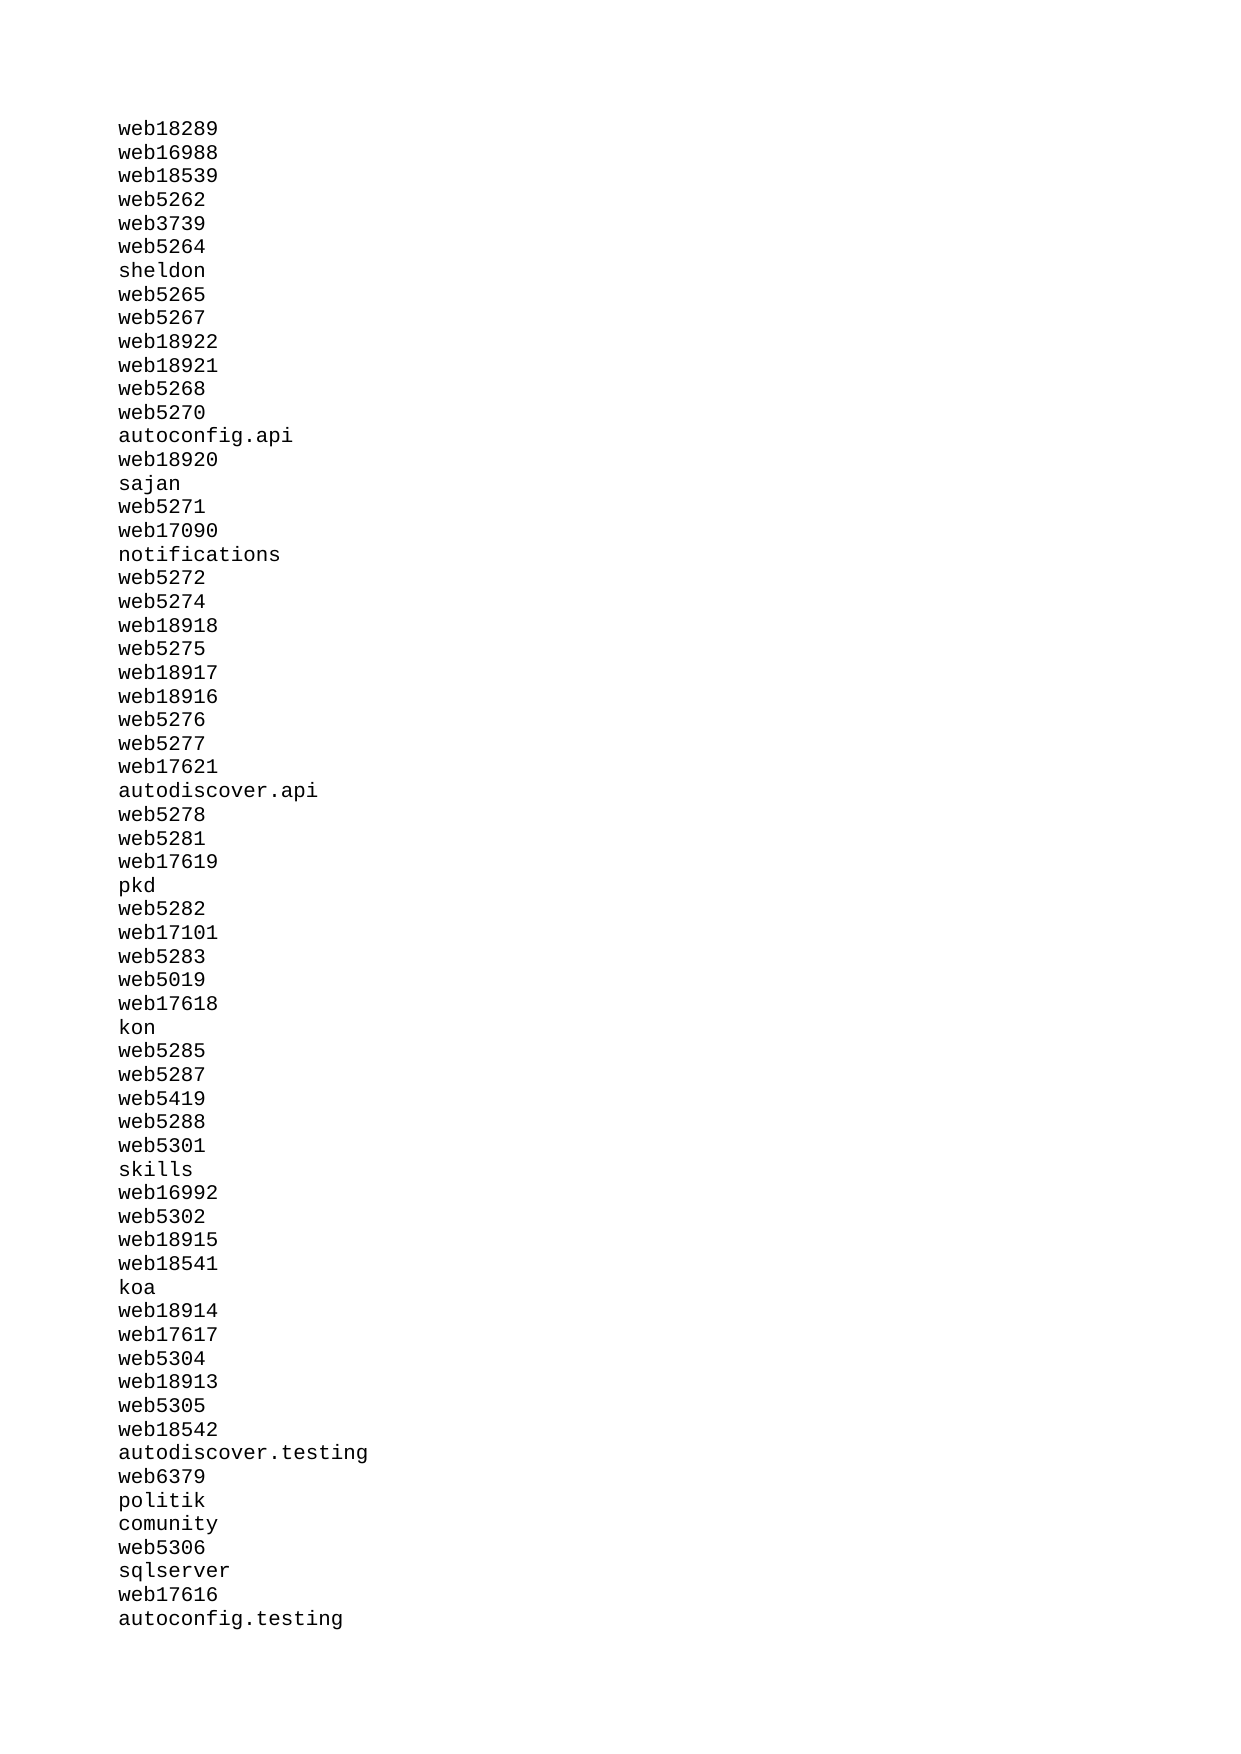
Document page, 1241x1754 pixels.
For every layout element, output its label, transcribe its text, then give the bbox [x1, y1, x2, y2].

text web5305 [118, 1395, 1122, 1419]
text politik [118, 1489, 1122, 1513]
text skills [118, 1158, 1122, 1182]
text web5264 [118, 236, 1122, 260]
text autoconfig.api [118, 426, 1122, 449]
text autoconfig.testing [118, 1608, 1122, 1631]
text web18914 [118, 1300, 1122, 1324]
text web5267 [118, 307, 1122, 331]
text sajan [118, 473, 1122, 496]
text web5287 [118, 1064, 1122, 1088]
text web5302 [118, 1206, 1122, 1229]
text web17090 [118, 520, 1122, 544]
text web5275 [118, 638, 1122, 662]
text web5271 [118, 496, 1122, 520]
text web5282 [118, 898, 1122, 922]
text web18921 [118, 354, 1122, 378]
text web5019 [118, 969, 1122, 993]
text web18913 [118, 1371, 1122, 1395]
text web6379 [118, 1466, 1122, 1489]
text web5265 [118, 284, 1122, 307]
text koa [118, 1277, 1122, 1300]
text web5270 [118, 402, 1122, 426]
text web5285 [118, 1040, 1122, 1064]
text web5274 [118, 591, 1122, 615]
text web5278 [118, 804, 1122, 827]
text web18542 [118, 1419, 1122, 1442]
text web5272 [118, 567, 1122, 591]
text autodiscover.testing [118, 1442, 1122, 1466]
text web5419 [118, 1088, 1122, 1111]
text sqlserver [118, 1561, 1122, 1584]
text web5277 [118, 733, 1122, 757]
text web16992 [118, 1182, 1122, 1206]
text web5276 [118, 709, 1122, 733]
text web18920 [118, 449, 1122, 473]
text web3739 [118, 213, 1122, 236]
text comunity [118, 1513, 1122, 1537]
text web18922 [118, 331, 1122, 354]
text web5283 [118, 946, 1122, 969]
text web5288 [118, 1111, 1122, 1135]
text web18289 [118, 118, 1122, 142]
text sheldon [118, 260, 1122, 284]
text autodiscover.api [118, 780, 1122, 804]
text web18918 [118, 615, 1122, 638]
text web17101 [118, 922, 1122, 946]
text web17618 [118, 993, 1122, 1017]
text web18541 [118, 1253, 1122, 1277]
text web5304 [118, 1348, 1122, 1371]
text web5306 [118, 1537, 1122, 1561]
text web5281 [118, 827, 1122, 851]
text web5268 [118, 378, 1122, 402]
text web18916 [118, 686, 1122, 709]
text web17619 [118, 851, 1122, 875]
text kon [118, 1017, 1122, 1040]
text web18539 [118, 165, 1122, 189]
text pkd [118, 875, 1122, 898]
text web17621 [118, 757, 1122, 780]
text web16988 [118, 142, 1122, 165]
text web17617 [118, 1324, 1122, 1348]
text notifications [118, 544, 1122, 567]
text web18917 [118, 662, 1122, 686]
text web18915 [118, 1229, 1122, 1253]
text web5262 [118, 189, 1122, 213]
text web17616 [118, 1584, 1122, 1608]
text web5301 [118, 1135, 1122, 1158]
